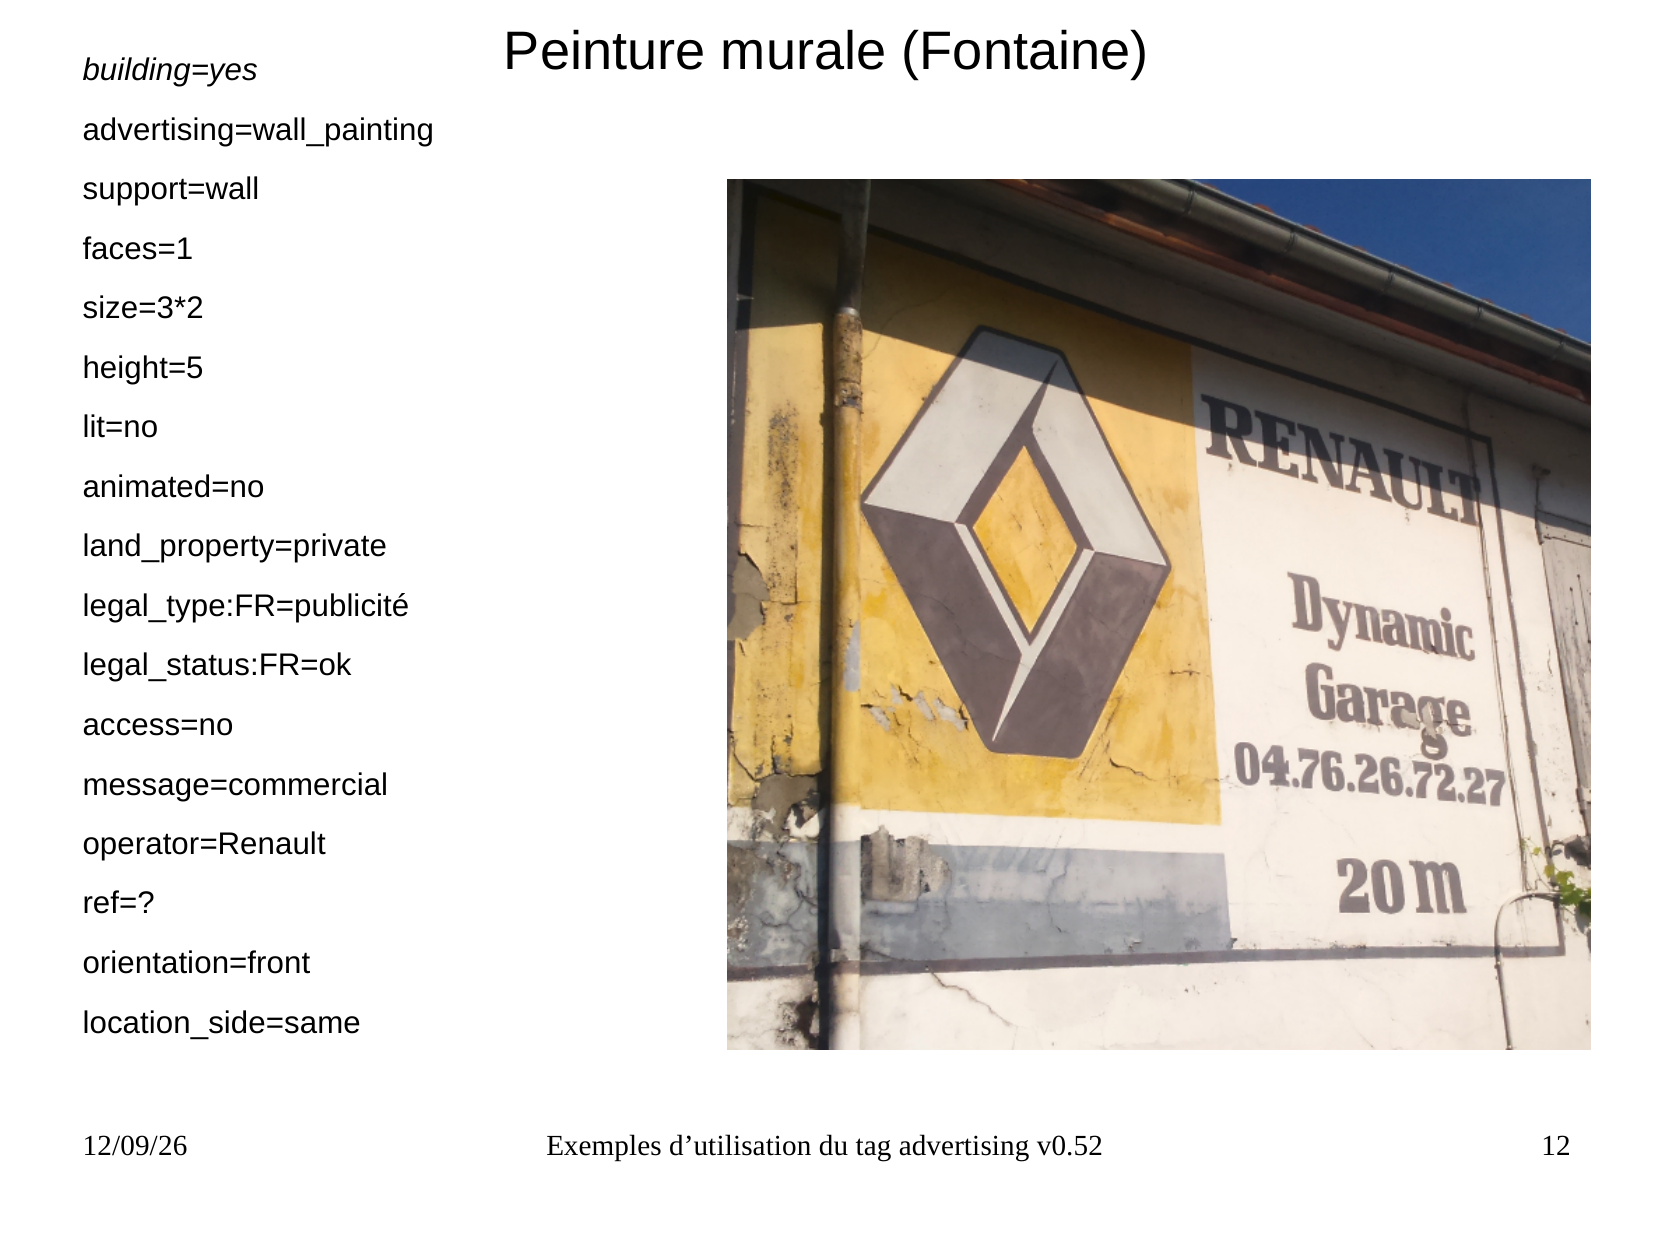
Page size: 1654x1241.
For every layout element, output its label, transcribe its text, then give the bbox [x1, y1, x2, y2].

text_box building=yes advertising=wall_painting support=wall faces=1 size=3*2 height=5 lit=no animated=no land_property=private legal_type:FR=publicité legal_status:FR=ok access=no message=commercial operator=Renault ref=? orientation=front location_side=same [67, 45, 766, 1140]
picture [727, 179, 1591, 1051]
title Peinture murale (Fontaine) [82, 0, 1571, 103]
